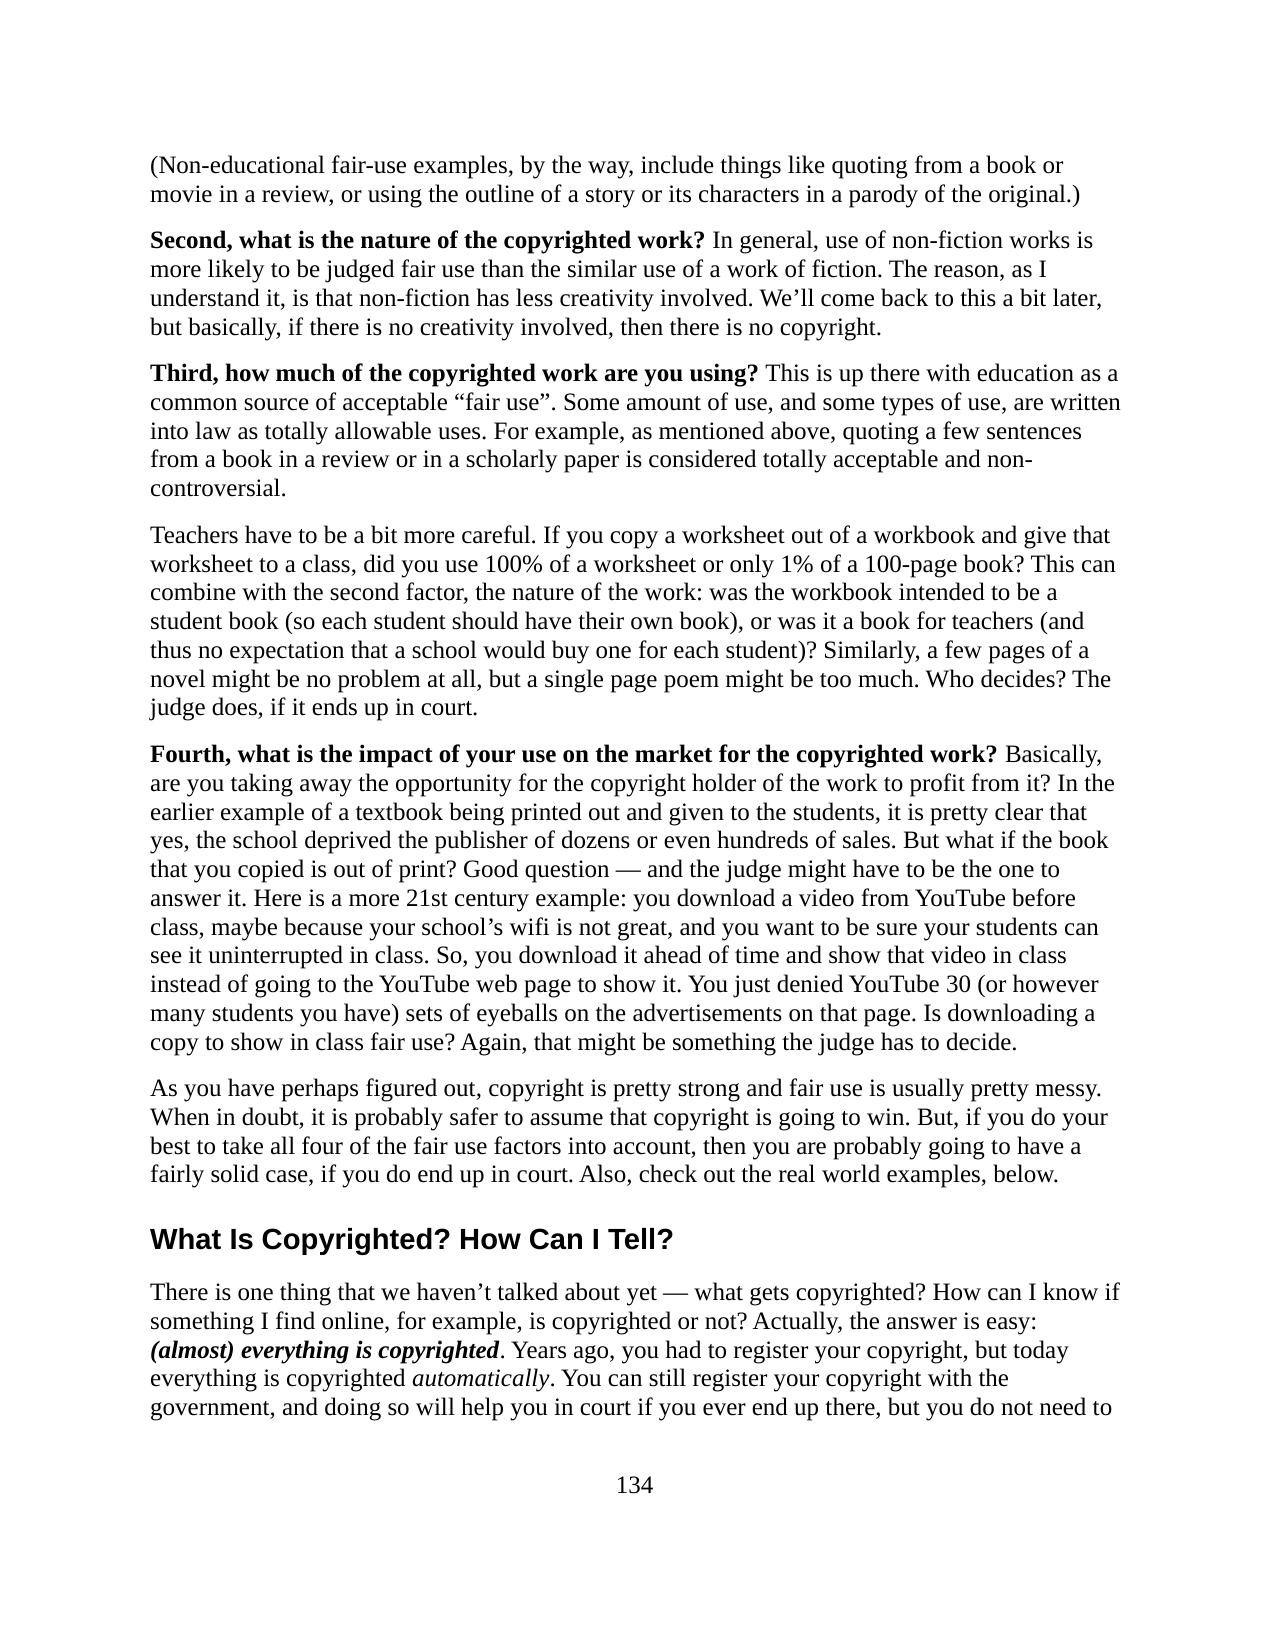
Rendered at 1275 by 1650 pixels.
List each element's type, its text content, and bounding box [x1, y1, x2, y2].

text Fourth, what is the impact of your use on the market for the copyrighted work? Basically, are you taking away the opportunity for the copyright holder of the work to profit from it? In the earlier example of a textbook being printed out and given to the students, it is pretty clear that yes, the school deprived the publisher of dozens or even hundreds of sales. But what if the book that you copied is out of print? Good question — and the judge might have to be the one to answer it. Here is a more 21st century example: you download a video from YouTube before class, maybe because your school’s wifi is not great, and you want to be sure your students can see it uninterrupted in class. So, you download it ahead of time and show that video in class instead of going to the YouTube web page to show it. You just denied YouTube 30 (or however many students you have) sets of eyeballs on the advertisements on that page. Is downloading a copy to show in class fair use? Again, that might be something the judge has to decide. [150, 739, 1125, 1055]
text (Non-educational fair-use examples, by the way, include things like quoting from a book or movie in a review, or using the outline of a story or its characters in a parody of the original.) [150, 150, 1125, 207]
text Second, what is the nature of the copyrighted work? In general, use of non-fiction works is more likely to be judged fair use than the similar use of a work of fiction. The reason, as I understand it, is that non-fiction has less creativity involved. We’ll come back to this a bit later, but basically, if there is no creativity involved, then there is no copyright. [150, 225, 1125, 340]
subtitle What Is Copyrighted? How Can I Tell? [150, 1222, 1125, 1256]
text Third, how much of the copyrighted work are you using? This is up there with education as a common source of acceptable “fair use”. Some amount of use, and some types of use, are written into law as totally allowable uses. For example, as mentioned above, quoting a few sentences from a book in a review or in a scholarly paper is considered totally acceptable and non-controversial. [150, 358, 1125, 502]
text Teachers have to be a bit more careful. If you copy a worksheet out of a workbook and give that worksheet to a class, did you use 100% of a worksheet or only 1% of a 100-page book? This can combine with the second factor, the nature of the work: was the workbook intended to be a student book (so each student should have their own book), or was it a book for teachers (and thus no expectation that a school would buy one for each student)? Similarly, a few pages of a novel might be no problem at all, but a single page poem might be too much. Who decides? The judge does, if it ends up in court. [150, 520, 1125, 721]
text There is one thing that we haven’t talked about yet — what gets copyrighted? How can I know if something I find online, for example, is copyrighted or not? Actually, the answer is easy: (almost) everything is copyrighted. Years ago, you had to register your copyright, but today everything is copyrighted automatically. You can still register your copyright with the government, and doing so will help you in court if you ever end up there, but you do not need to [150, 1277, 1125, 1421]
text As you have perhaps figured out, copyright is pretty strong and fair use is usually pretty messy. When in doubt, it is probably safer to assume that copyright is going to win. But, if you do your best to take all four of the fair use factors into account, then you are probably going to have a fairly solid case, if you do end up in court. Also, check out the real world examples, below. [150, 1073, 1125, 1188]
